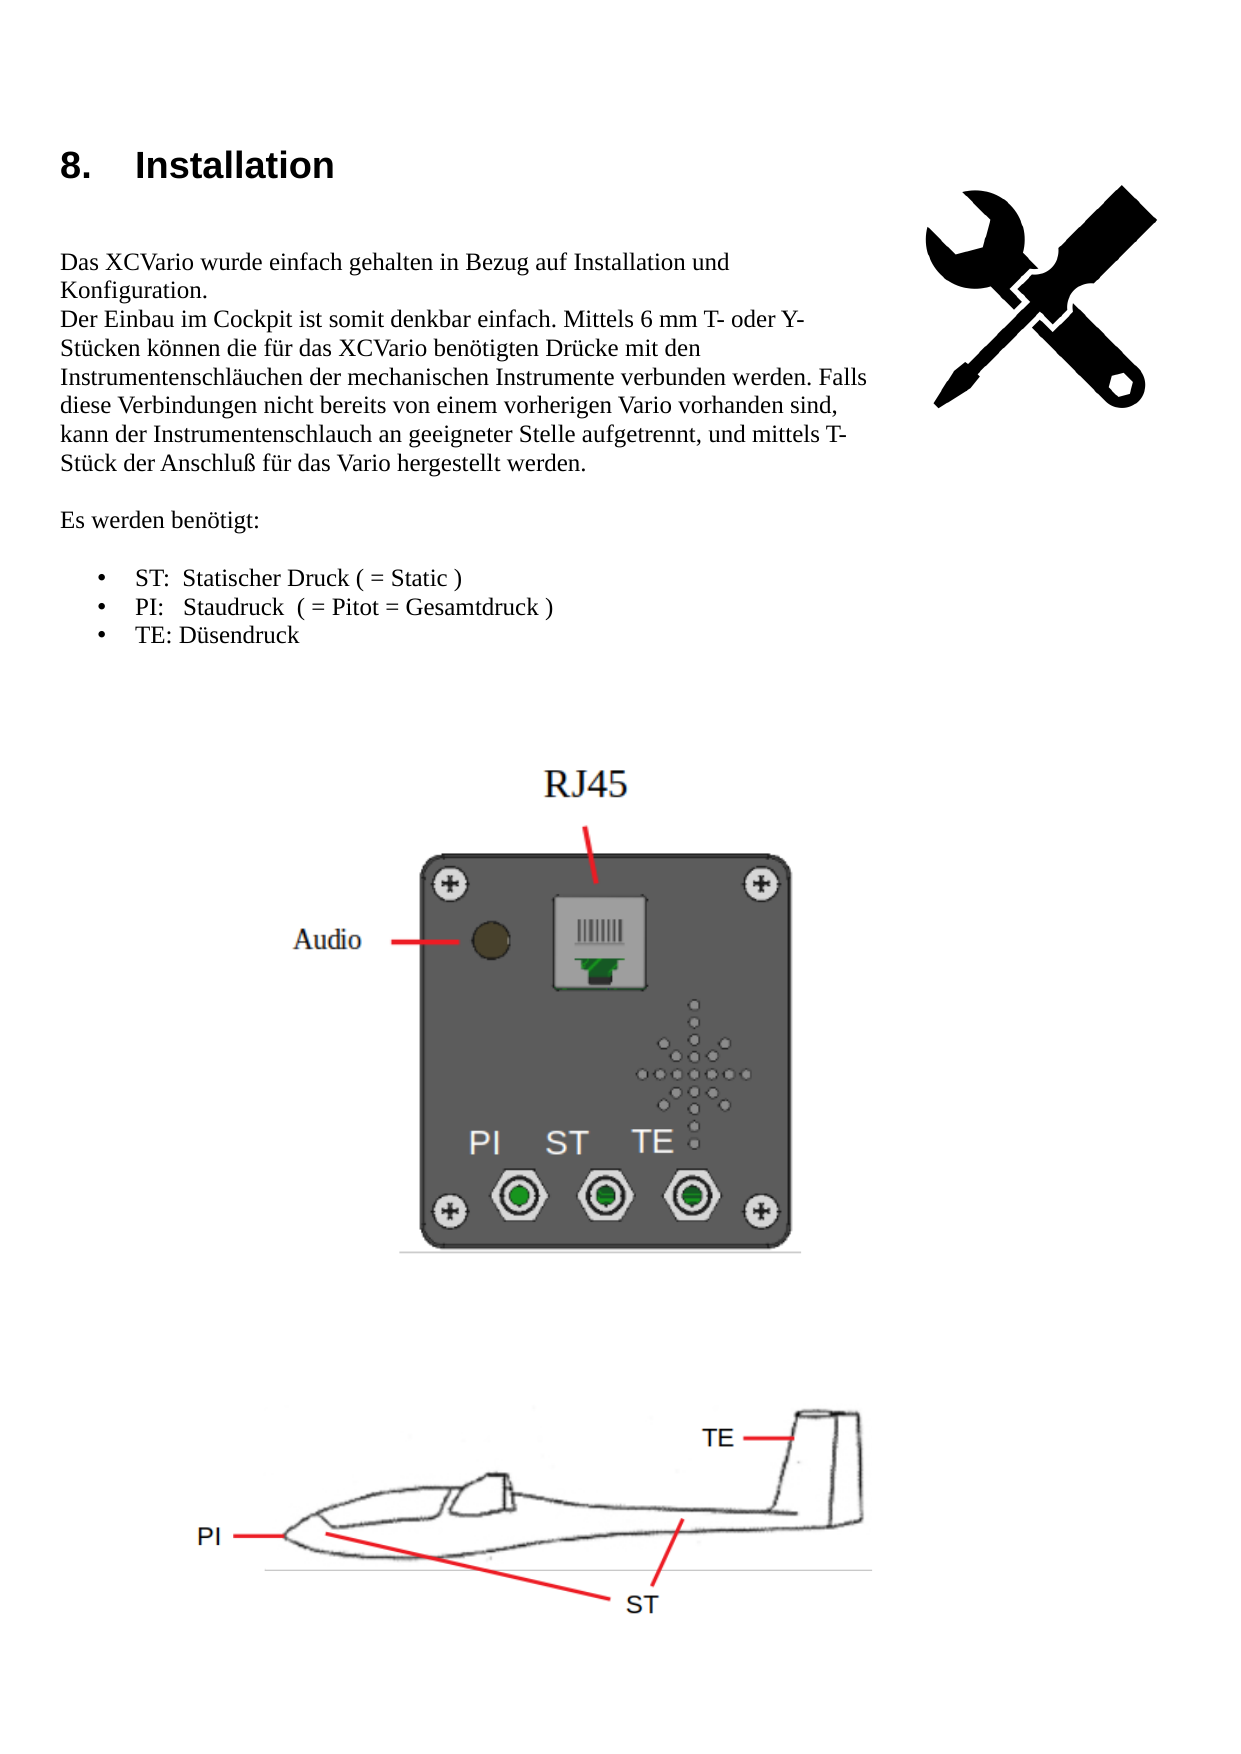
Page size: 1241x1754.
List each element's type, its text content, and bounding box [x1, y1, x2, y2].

picture [191, 1403, 873, 1618]
subtitle Installation [60, 143, 1207, 187]
text [1173, 247, 1207, 304]
text Der Einbau im Cockpit ist somit denkbar einfach. Mittels 6 mm T- oder Y-Stücken können die für das XCVario benötigten Drücke mit den Instrumentenschläuchen der mechanischen Instrumente verbunden werden. Falls diese Verbindungen nicht bereits von einem vorherigen Vario vorhanden sind, kann der Instrumentenschlauch an geeigneter Stelle aufgetrennt, und mittels T-Stück der Anschluß für das Vario hergestellt werden. [60, 304, 1207, 477]
list ST: Statischer Druck ( = Static ) [97, 563, 1207, 592]
list PI: Staudruck ( = Pitot = Gesamtdruck ) [97, 592, 1207, 621]
picture [279, 745, 802, 1255]
text Es werden benötigt: [60, 506, 1207, 534]
text Das XCVario wurde einfach gehalten in Bezug auf Installation und Konfiguration. [60, 247, 910, 304]
picture [910, 166, 1173, 428]
list TE: Düsendruck [97, 621, 1207, 649]
